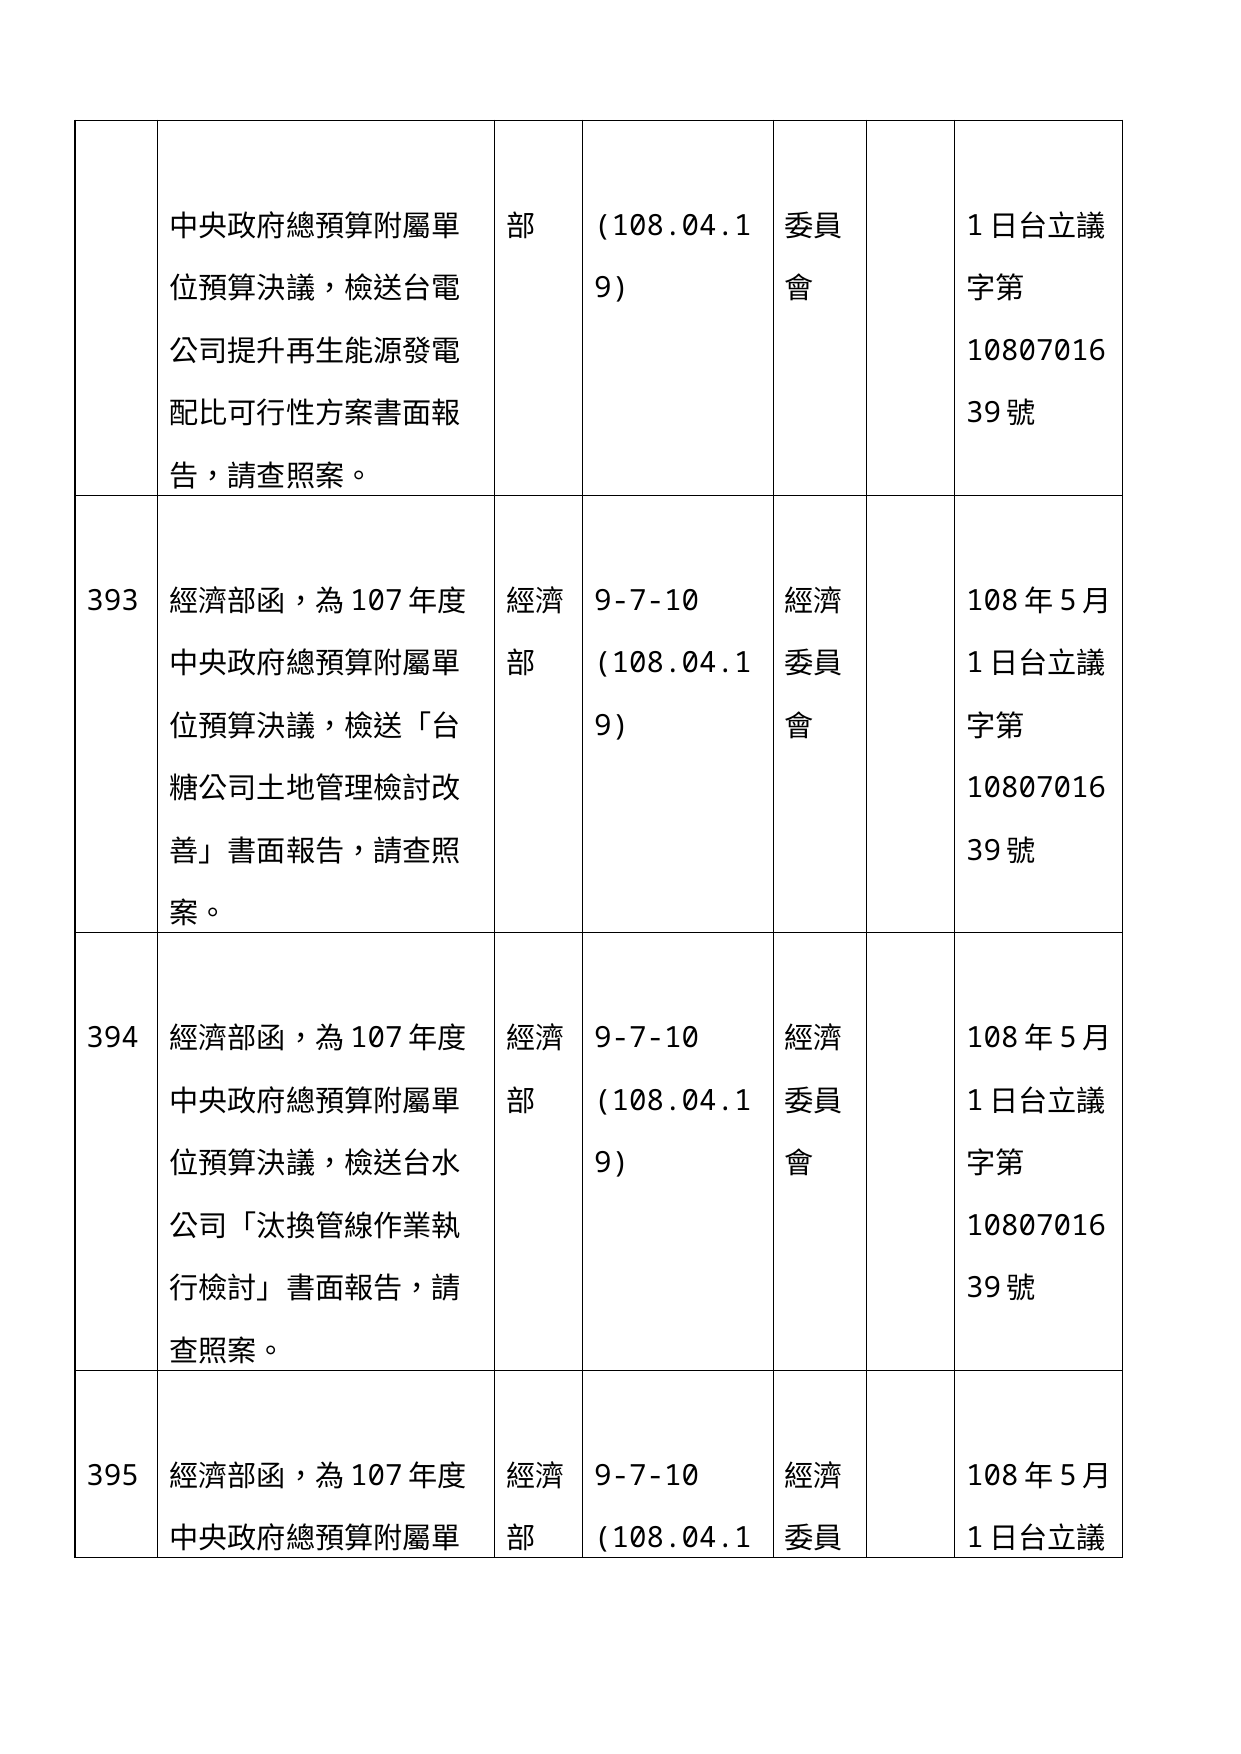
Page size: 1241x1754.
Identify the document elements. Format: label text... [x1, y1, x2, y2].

table_cell 經濟部函，為107年度中央政府總預算附屬單 [158, 1371, 494, 1557]
table_cell 395 [76, 1371, 157, 1557]
table_cell 9-7-10 (108.04.19) [583, 496, 773, 932]
table_cell 108年5月1日台立議字第1080701639號 [955, 496, 1122, 932]
table_cell 108年5月1日台立議 [955, 1371, 1122, 1557]
table_cell 部 [495, 121, 582, 494]
table_cell 9-7-10 (108.04.19) [583, 933, 773, 1369]
table_cell [76, 121, 157, 494]
table_cell 經濟部 [495, 1371, 582, 1557]
table_cell 經濟部 [495, 496, 582, 932]
table_cell 經濟委員會 [774, 933, 866, 1369]
table_cell 394 [76, 933, 157, 1369]
table_cell 經濟部 [495, 933, 582, 1369]
table_cell 委員會 [774, 121, 866, 494]
table_cell 中央政府總預算附屬單位預算決議，檢送台電公司提升再生能源發電配比可行性方案書面報告，請查照案。 [158, 121, 494, 494]
table_cell [867, 121, 954, 494]
table_cell 1日台立議字第1080701639號 [955, 121, 1122, 494]
table_cell 經濟委員 [774, 1371, 866, 1557]
table_cell [867, 933, 954, 1369]
table_cell 108年5月1日台立議字第1080701639號 [955, 933, 1122, 1369]
table_cell (108.04.19) [583, 121, 773, 494]
table_cell 經濟部函，為107年度中央政府總預算附屬單位預算決議，檢送「台糖公司土地管理檢討改善」書面報告，請查照案。 [158, 496, 494, 932]
table_cell [867, 1371, 954, 1557]
table_cell 393 [76, 496, 157, 932]
table_cell 經濟部函，為107年度中央政府總預算附屬單位預算決議，檢送台水公司「汰換管線作業執行檢討」書面報告，請查照案。 [158, 933, 494, 1369]
table_cell 9-7-10 (108.04.1 [583, 1371, 773, 1557]
table_cell [867, 496, 954, 932]
table_cell 經濟委員會 [774, 496, 866, 932]
